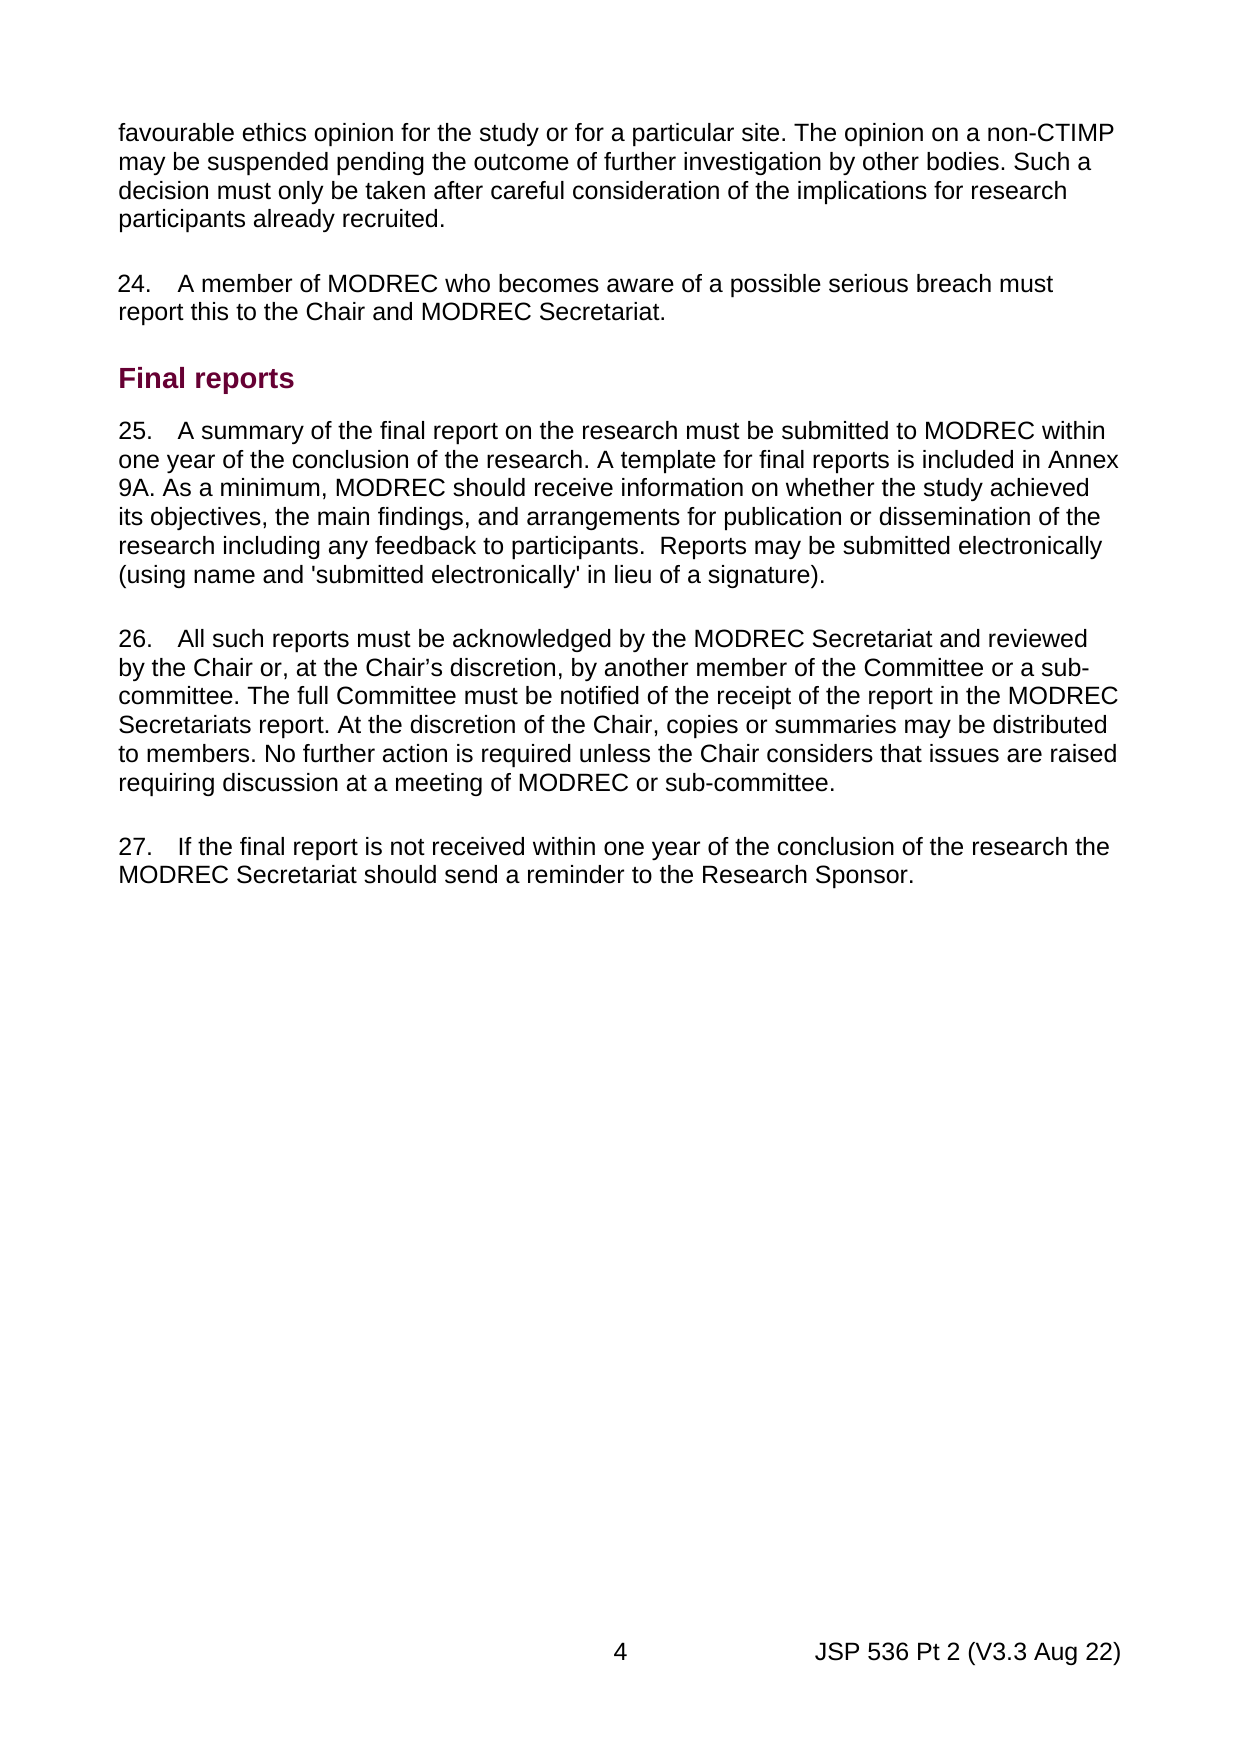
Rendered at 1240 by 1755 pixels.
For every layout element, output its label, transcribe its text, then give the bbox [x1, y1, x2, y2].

text 24. A member of MODREC who becomes aware of a possible serious breach must report this to the Chair and MODREC Secretariat. [117, 268, 1121, 326]
subtitle Final reports [118, 361, 1121, 395]
text 25. A summary of the final report on the research must be submitted to MODREC within one year of the conclusion of the research. A template for final reports is included in Annex 9A. As a minimum, MODREC should receive information on whether the study achieved its objectives, the main findings, and arrangements for publication or dissemination of the research including any feedback to participants. Reports may be submitted electronically (using name and 'submitted electronically' in lieu of a signature). [118, 416, 1121, 588]
text 27. If the final report is not received within one year of the conclusion of the research the MODREC Secretariat should send a reminder to the Research Sponsor. [118, 832, 1121, 889]
text 26. All such reports must be acknowledged by the MODREC Secretariat and reviewed by the Chair or, at the Chair’s discretion, by another member of the Committee or a sub-committee. The full Committee must be notified of the receipt of the report in the MODREC Secretariats report. At the discretion of the Chair, copies or summaries may be distributed to members. No further action is required unless the Chair considers that issues are raised requiring discussion at a meeting of MODREC or sub-committee. [118, 624, 1121, 796]
text favourable ethics opinion for the study or for a particular site. The opinion on a non-CTIMP may be suspended pending the outcome of further investigation by other bodies. Such a decision must only be taken after careful consideration of the implications for research participants already recruited. [117, 118, 1121, 233]
